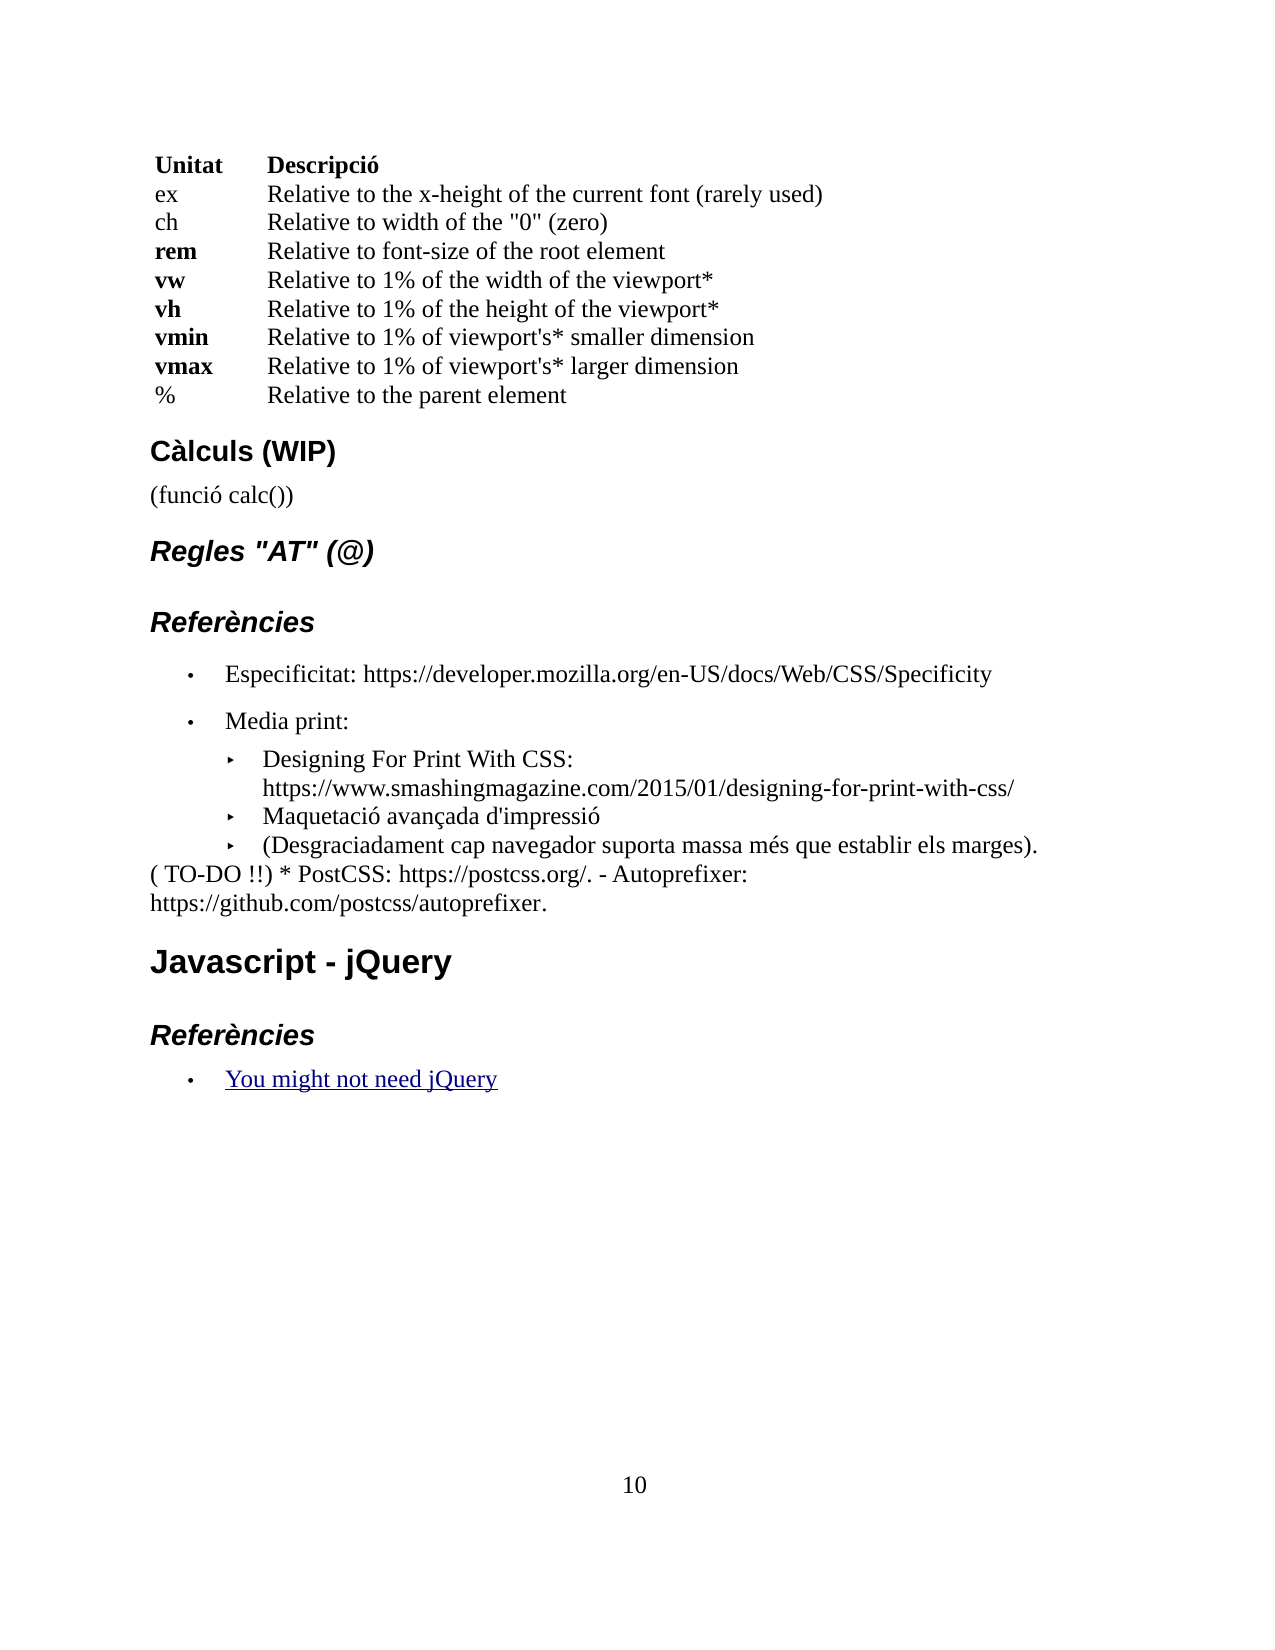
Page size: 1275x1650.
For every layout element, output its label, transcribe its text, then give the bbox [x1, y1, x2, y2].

table_header Descripció [263, 150, 1125, 179]
text (funció calc()) [150, 480, 1125, 508]
table_cell ex [150, 179, 262, 207]
list Designing For Print With CSS: https://www.smashingmagazine.com/2015/01/designing-for-print-with-css/ [225, 744, 1125, 801]
table_cell vmax [150, 351, 262, 380]
text ( TO-DO !!) * PostCSS: https://postcss.org/. - Autoprefixer: https://github.com/postcss/autoprefixer. [150, 859, 1125, 916]
subtitle Referències [150, 604, 1125, 638]
table_cell Relative to 1% of the width of the viewport* [263, 265, 1125, 294]
list Especificitat: https://developer.mozilla.org/en-US/docs/Web/CSS/Specificity [187, 659, 1125, 688]
table_cell Relative to 1% of the height of the viewport* [263, 294, 1125, 322]
subtitle Referències [150, 1018, 1125, 1051]
table_cell vh [150, 294, 262, 322]
list Media print: [187, 706, 1125, 735]
table_cell Relative to font-size of the root element [263, 236, 1125, 265]
table_cell Relative to the x-height of the current font (rarely used) [263, 179, 1125, 207]
subtitle Regles "AT" (@) [150, 533, 1125, 567]
list (Desgraciadament cap navegador suporta massa més que establir els marges). [225, 830, 1125, 859]
table_cell Relative to width of the "0" (zero) [263, 208, 1125, 236]
subtitle Càlculs (WIP) [150, 434, 1125, 467]
table_cell Relative to 1% of viewport's* larger dimension [263, 351, 1125, 380]
table_cell ch [150, 208, 262, 236]
table_cell rem [150, 236, 262, 265]
list You might not need jQuery [187, 1064, 1125, 1092]
table_cell % [150, 380, 262, 409]
table_cell Relative to the parent element [263, 380, 1125, 409]
table_header Unitat [150, 150, 262, 179]
table_cell vw [150, 265, 262, 294]
table_cell vmin [150, 323, 262, 351]
subtitle Javascript - jQuery [150, 941, 1125, 980]
list Maquetació avançada d'impressió [225, 801, 1125, 830]
table_cell Relative to 1% of viewport's* smaller dimension [263, 323, 1125, 351]
